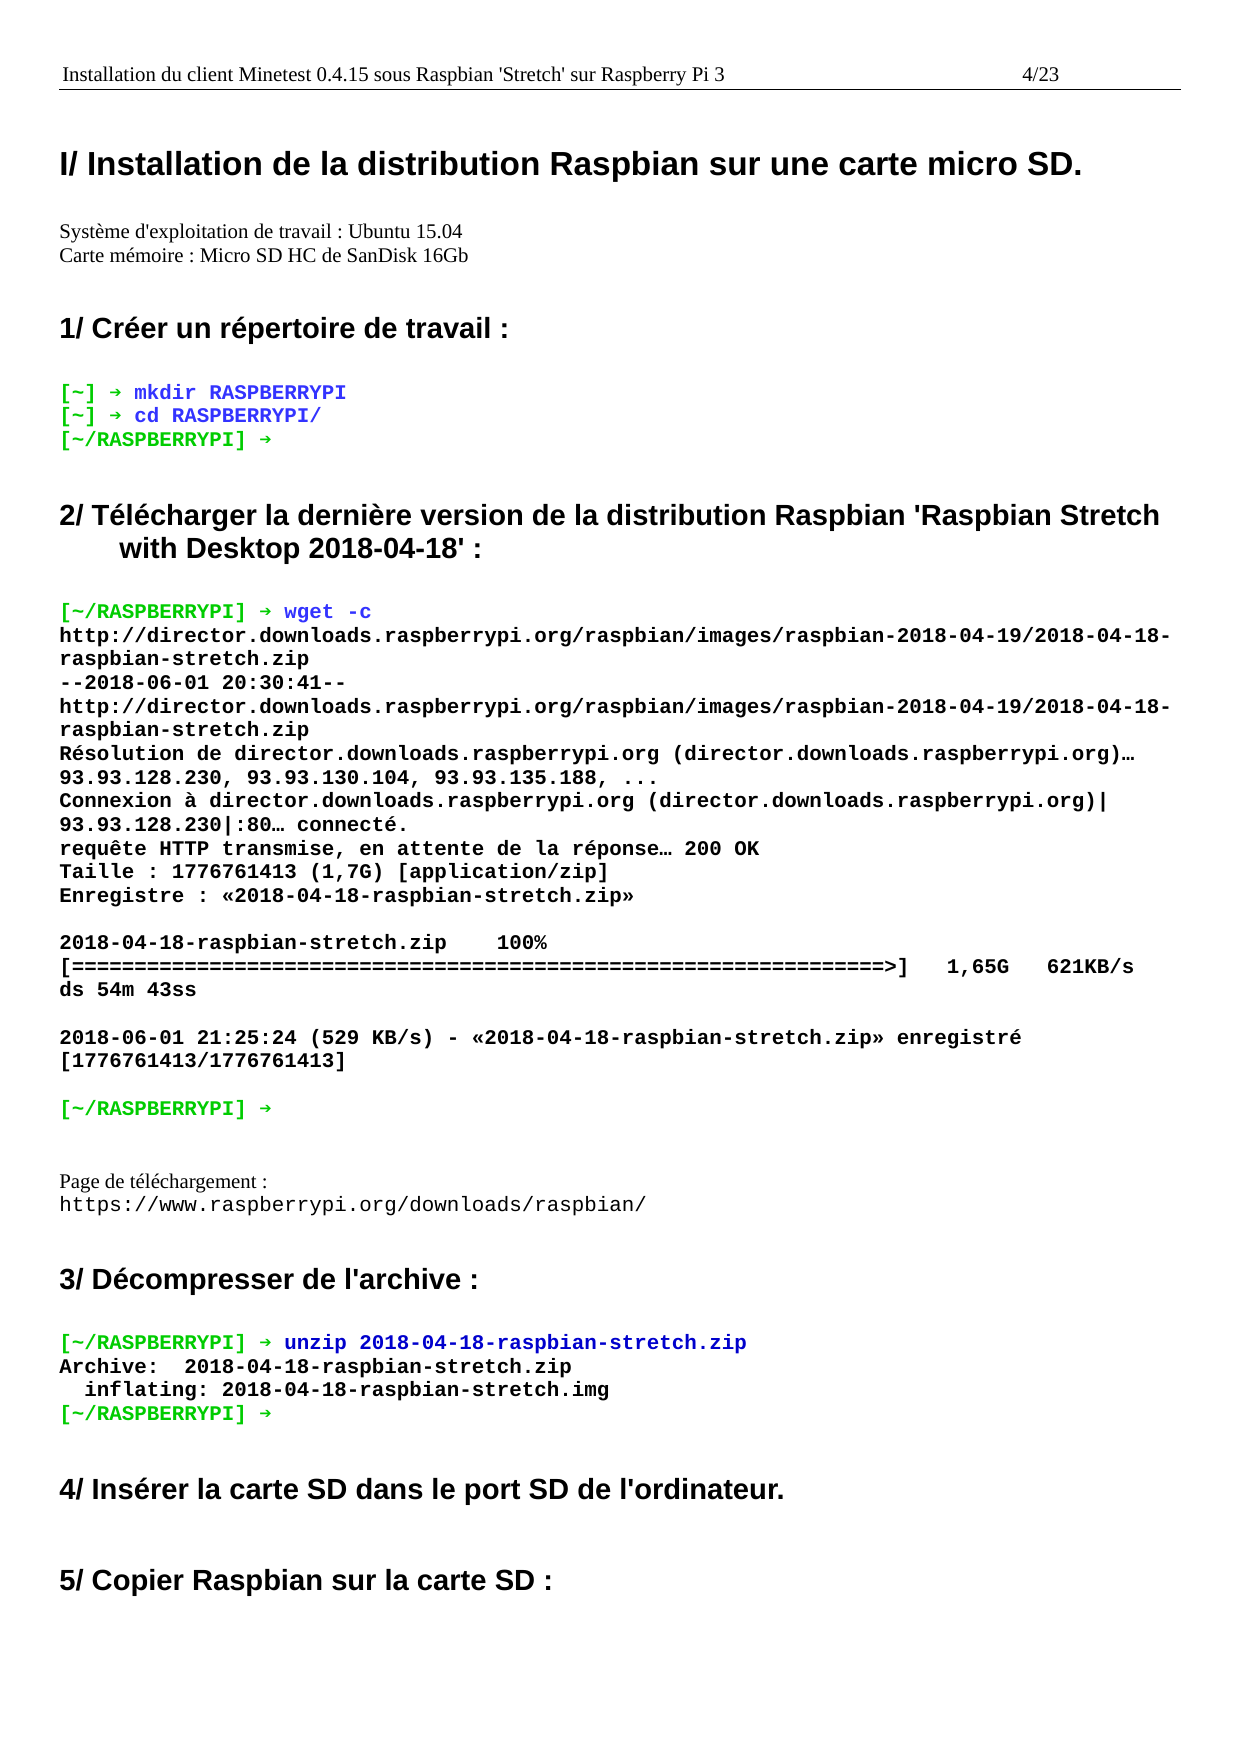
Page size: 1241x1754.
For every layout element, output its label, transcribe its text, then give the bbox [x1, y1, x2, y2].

text [~/RASPBERRYPI] ➔ [59, 429, 1181, 453]
subtitle 1/ Créer un répertoire de travail : [59, 312, 1181, 345]
text Enregistre : «2018-04-18-raspbian-stretch.zip» [59, 885, 1181, 908]
text [~] ➔ mkdir RASPBERRYPI [59, 382, 1181, 405]
subtitle 4/ Insérer la carte SD dans le port SD de l'ordinateur. [59, 1472, 1181, 1505]
text Archive: 2018-04-18-raspbian-stretch.zip [59, 1356, 1181, 1379]
text [~/RASPBERRYPI] ➔ unzip 2018-04-18-raspbian-stretch.zip [59, 1332, 1181, 1356]
text inflating: 2018-04-18-raspbian-stretch.img [59, 1379, 1181, 1403]
text requête HTTP transmise, en attente de la réponse… 200 OK [59, 838, 1181, 861]
subtitle 2/ Télécharger la dernière version de la distribution Raspbian 'Raspbian Stretch with Desktop 2018-04-18' : [59, 497, 1181, 564]
text Carte mémoire : Micro SD HC de SanDisk 16Gb [59, 243, 1181, 267]
subtitle 3/ Décompresser de l'archive : [59, 1262, 1181, 1296]
text [~] ➔ cd RASPBERRYPI/ [59, 405, 1181, 429]
text Taille : 1776761413 (1,7G) [application/zip] [59, 861, 1181, 885]
text 2018-04-18-raspbian-stretch.zip 100%[=================================================================>] 1,65G 621KB/s ds 54m 43ss [59, 932, 1181, 1003]
text Page de téléchargement : [59, 1169, 1181, 1193]
text Système d'exploitation de travail : Ubuntu 15.04 [59, 218, 1181, 243]
text Connexion à director.downloads.raspberrypi.org (director.downloads.raspberrypi.org)|93.93.128.230|:80… connecté. [59, 790, 1181, 838]
subtitle I/ Installation de la distribution Raspbian sur une carte micro SD. [59, 143, 1181, 182]
text --2018-06-01 20:30:41-- http://director.downloads.raspberrypi.org/raspbian/images/raspbian-2018-04-19/2018-04-18-raspbian-stretch.zip [59, 672, 1181, 743]
text [~/RASPBERRYPI] ➔ [59, 1403, 1181, 1427]
text 2018-06-01 21:25:24 (529 KB/s) - «2018-04-18-raspbian-stretch.zip» enregistré [1776761413/1776761413] [59, 1027, 1181, 1074]
subtitle 5/ Copier Raspbian sur la carte SD : [59, 1563, 1181, 1596]
text https://www.raspberrypi.org/downloads/raspbian/ [59, 1193, 1181, 1217]
text [~/RASPBERRYPI] ➔ wget -c http://director.downloads.raspberrypi.org/raspbian/images/raspbian-2018-04-19/2018-04-18-raspbian-stretch.zip [59, 601, 1181, 672]
text Résolution de director.downloads.raspberrypi.org (director.downloads.raspberrypi.org)… 93.93.128.230, 93.93.130.104, 93.93.135.188, ... [59, 743, 1181, 790]
text [~/RASPBERRYPI] ➔ [59, 1098, 1181, 1121]
